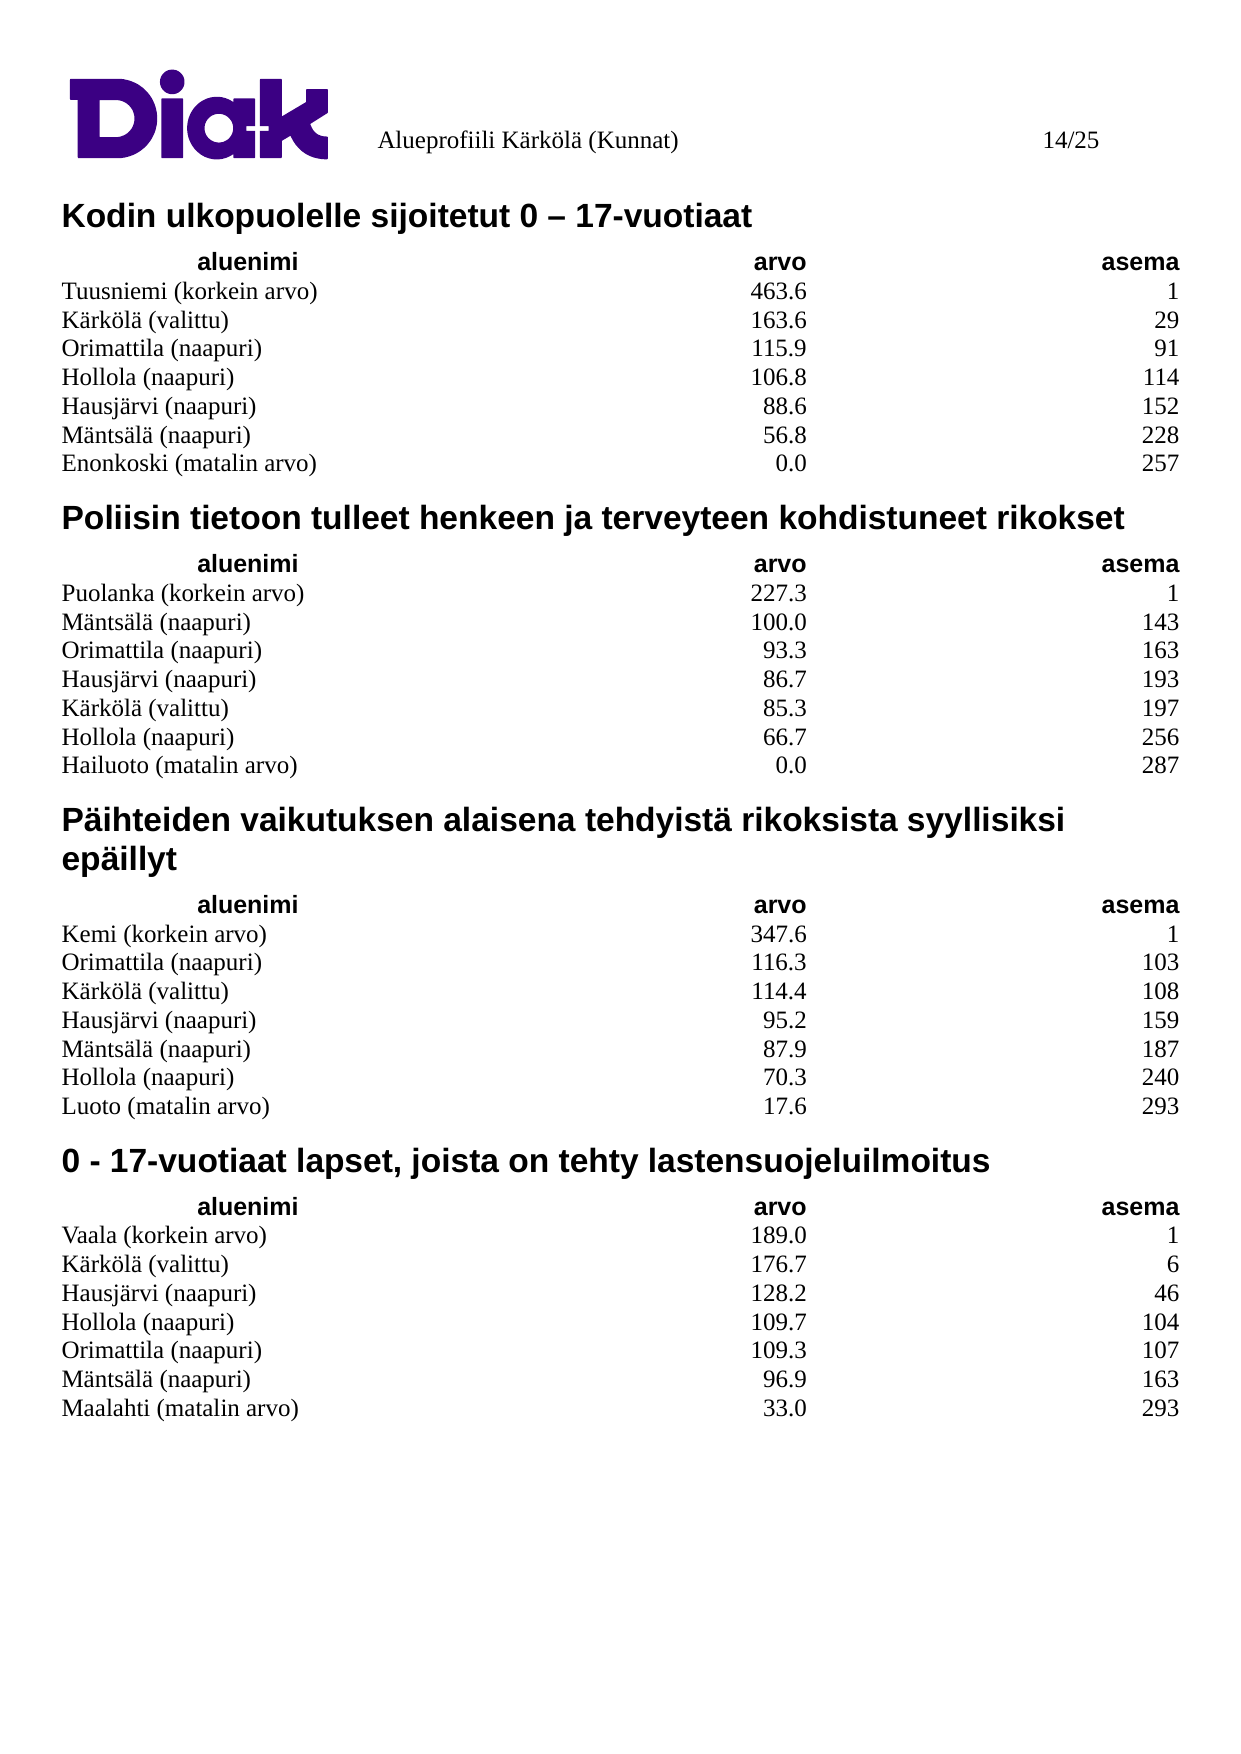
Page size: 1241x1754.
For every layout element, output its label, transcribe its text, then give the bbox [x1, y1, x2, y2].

table_cell Maalahti (matalin arvo) [61, 1393, 434, 1422]
table_cell Mäntsälä (naapuri) [61, 1034, 434, 1062]
table_cell 1 [806, 276, 1179, 305]
table_cell 240 [806, 1063, 1179, 1091]
table_cell 6 [806, 1249, 1179, 1278]
table_header arvo [434, 247, 806, 276]
table_cell 56.8 [434, 420, 806, 448]
table_cell Hailuoto (matalin arvo) [61, 751, 434, 779]
table_cell 197 [806, 693, 1179, 722]
table_cell Orimattila (naapuri) [61, 636, 434, 664]
table_header arvo [434, 890, 806, 919]
table_cell 176.7 [434, 1249, 806, 1278]
table_cell 163 [806, 636, 1179, 664]
table_cell 0.0 [434, 449, 806, 477]
table_cell Hollola (naapuri) [61, 1307, 434, 1336]
table_cell 293 [806, 1091, 1179, 1120]
table_cell 189.0 [434, 1221, 806, 1249]
table_cell Hollola (naapuri) [61, 722, 434, 751]
table_cell 109.3 [434, 1336, 806, 1364]
table_cell 1 [806, 1221, 1179, 1249]
table_header aluenimi [61, 549, 434, 578]
table_cell 29 [806, 305, 1179, 333]
table_cell Enonkoski (matalin arvo) [61, 449, 434, 477]
table_cell 257 [806, 449, 1179, 477]
table_cell 100.0 [434, 607, 806, 636]
table_cell 85.3 [434, 693, 806, 722]
table_cell 107 [806, 1336, 1179, 1364]
table_cell 17.6 [434, 1091, 806, 1120]
table_cell 115.9 [434, 334, 806, 362]
table_cell Hollola (naapuri) [61, 1063, 434, 1091]
table_cell 103 [806, 948, 1179, 976]
table_cell 287 [806, 751, 1179, 779]
table_cell 1 [806, 578, 1179, 607]
table_cell Kärkölä (valittu) [61, 305, 434, 333]
table_cell 46 [806, 1278, 1179, 1307]
table_cell 347.6 [434, 919, 806, 947]
table_header asema [806, 1192, 1179, 1221]
table_header aluenimi [61, 247, 434, 276]
table_header arvo [434, 549, 806, 578]
table_cell Hausjärvi (naapuri) [61, 1278, 434, 1307]
table_cell 293 [806, 1393, 1179, 1422]
table_cell 106.8 [434, 362, 806, 391]
table_cell Puolanka (korkein arvo) [61, 578, 434, 607]
table_cell Hausjärvi (naapuri) [61, 1005, 434, 1034]
subtitle Päihteiden vaikutuksen alaisena tehdyistä rikoksista syyllisiksi epäillyt [61, 800, 1179, 877]
table_cell 33.0 [434, 1393, 806, 1422]
table_cell 86.7 [434, 664, 806, 693]
table_header asema [806, 247, 1179, 276]
table_cell 187 [806, 1034, 1179, 1062]
subtitle 0 - 17-vuotiaat lapset, joista on tehty lastensuojeluilmoitus [61, 1141, 1179, 1179]
table_cell Hausjärvi (naapuri) [61, 664, 434, 693]
table_cell Orimattila (naapuri) [61, 948, 434, 976]
table_cell Kärkölä (valittu) [61, 1249, 434, 1278]
table_cell Mäntsälä (naapuri) [61, 1364, 434, 1393]
table_cell 95.2 [434, 1005, 806, 1034]
table_cell Luoto (matalin arvo) [61, 1091, 434, 1120]
table_cell 163.6 [434, 305, 806, 333]
table_header aluenimi [61, 1192, 434, 1221]
table_header asema [806, 549, 1179, 578]
table_cell 163 [806, 1364, 1179, 1393]
table_cell Kemi (korkein arvo) [61, 919, 434, 947]
table_cell 0.0 [434, 751, 806, 779]
table_cell 463.6 [434, 276, 806, 305]
table_cell 1 [806, 919, 1179, 947]
table_cell 128.2 [434, 1278, 806, 1307]
table_cell Hausjärvi (naapuri) [61, 391, 434, 420]
table_cell Tuusniemi (korkein arvo) [61, 276, 434, 305]
table_cell Vaala (korkein arvo) [61, 1221, 434, 1249]
table_cell 159 [806, 1005, 1179, 1034]
table_cell Mäntsälä (naapuri) [61, 607, 434, 636]
table_cell Kärkölä (valittu) [61, 693, 434, 722]
table_cell 193 [806, 664, 1179, 693]
table_cell 114 [806, 362, 1179, 391]
table_cell 109.7 [434, 1307, 806, 1336]
table_cell 228 [806, 420, 1179, 448]
table_cell Mäntsälä (naapuri) [61, 420, 434, 448]
table_cell Kärkölä (valittu) [61, 976, 434, 1005]
table_cell 93.3 [434, 636, 806, 664]
table_cell 116.3 [434, 948, 806, 976]
table_cell 227.3 [434, 578, 806, 607]
table_cell 114.4 [434, 976, 806, 1005]
table_cell 96.9 [434, 1364, 806, 1393]
table_cell 87.9 [434, 1034, 806, 1062]
table_header asema [806, 890, 1179, 919]
table_header aluenimi [61, 890, 434, 919]
subtitle Poliisin tietoon tulleet henkeen ja terveyteen kohdistuneet rikokset [61, 498, 1179, 537]
table_cell 70.3 [434, 1063, 806, 1091]
table_cell 256 [806, 722, 1179, 751]
table_cell 88.6 [434, 391, 806, 420]
table_cell 91 [806, 334, 1179, 362]
table_header arvo [434, 1192, 806, 1221]
table_cell 152 [806, 391, 1179, 420]
table_cell Orimattila (naapuri) [61, 334, 434, 362]
table_cell Orimattila (naapuri) [61, 1336, 434, 1364]
subtitle Kodin ulkopuolelle sijoitetut 0 – 17-vuotiaat [61, 196, 1179, 235]
table_cell Hollola (naapuri) [61, 362, 434, 391]
table_cell 104 [806, 1307, 1179, 1336]
table_cell 108 [806, 976, 1179, 1005]
table_cell 66.7 [434, 722, 806, 751]
table_cell 143 [806, 607, 1179, 636]
